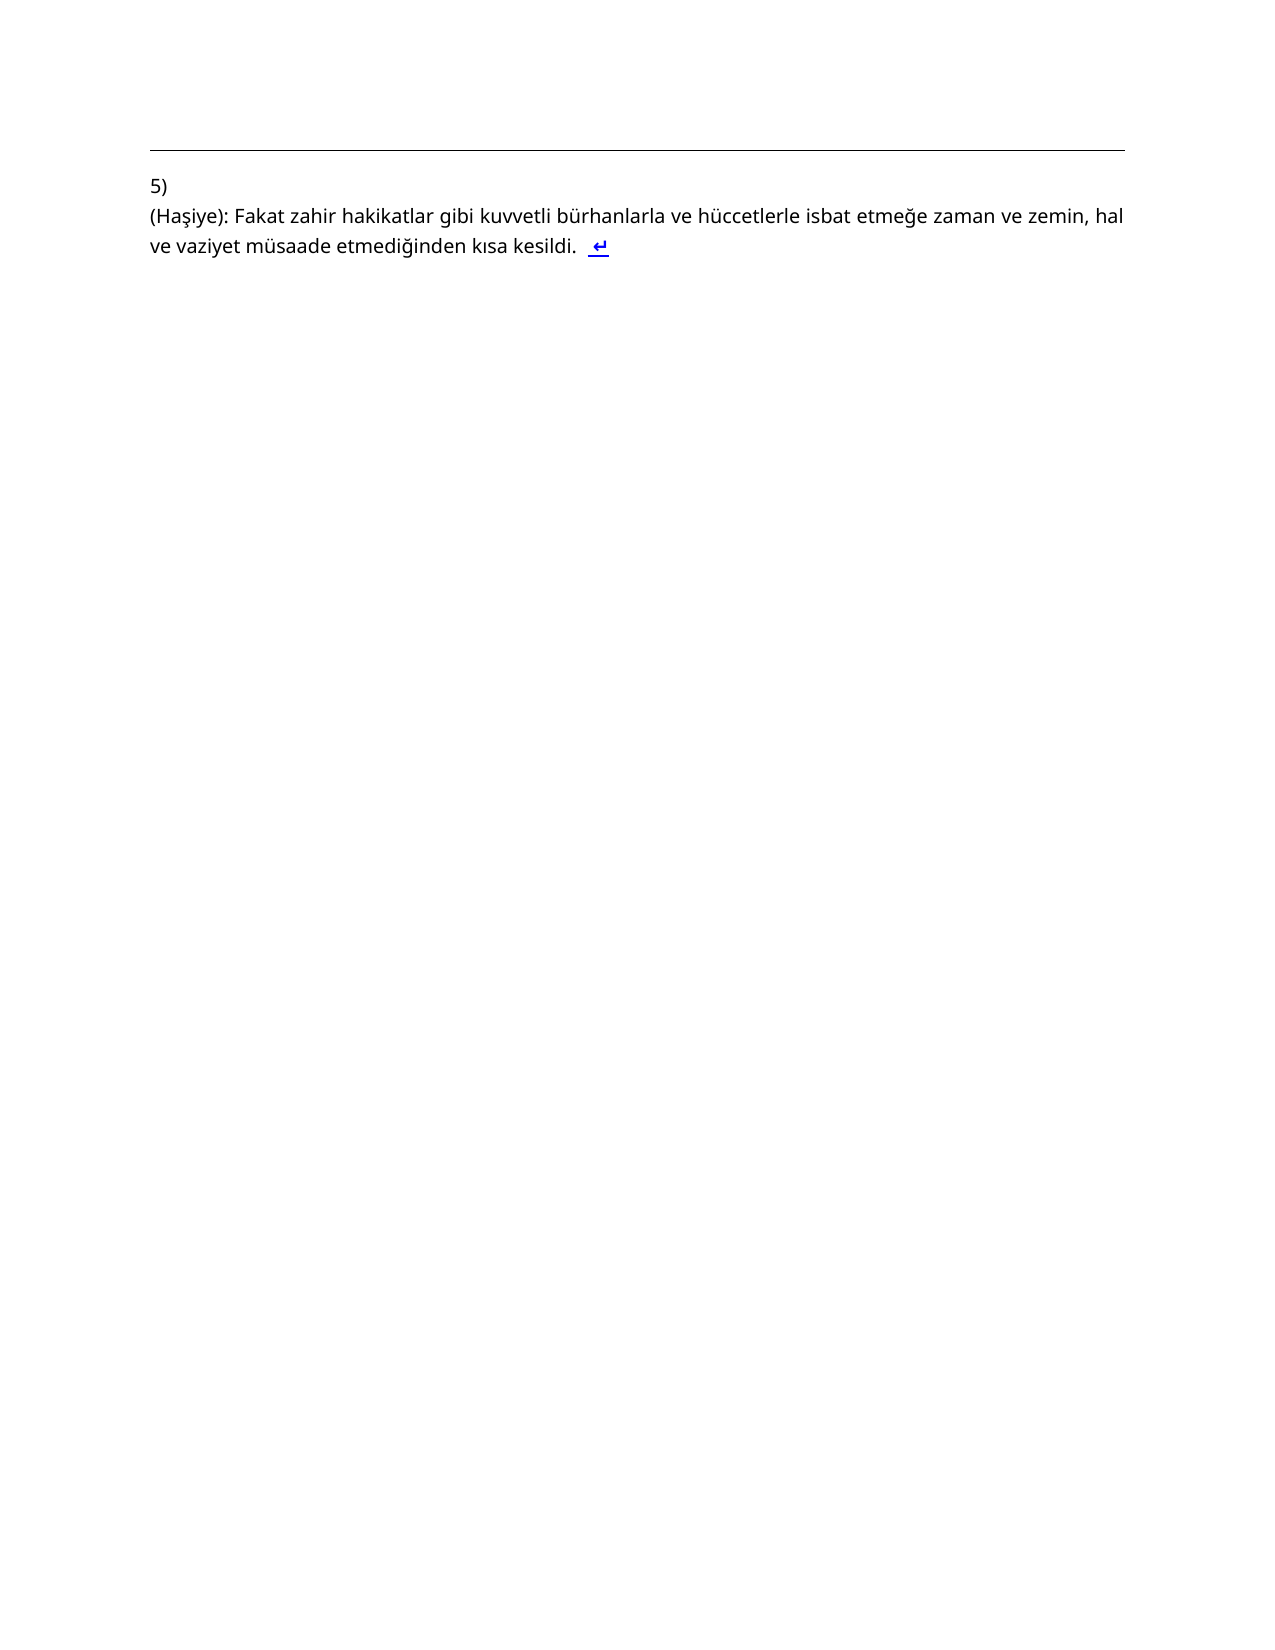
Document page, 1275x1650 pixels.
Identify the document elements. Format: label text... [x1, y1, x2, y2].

text 5) [150, 151, 1125, 199]
text (Haşiye): Fakat zahir hakikatlar gibi kuvvetli bürhanlarla ve hüccetlerle isbat etmeğe zaman ve zemin, hal ve vaziyet müsaade etmediğinden kısa kesildi. ↵ [150, 199, 1125, 259]
